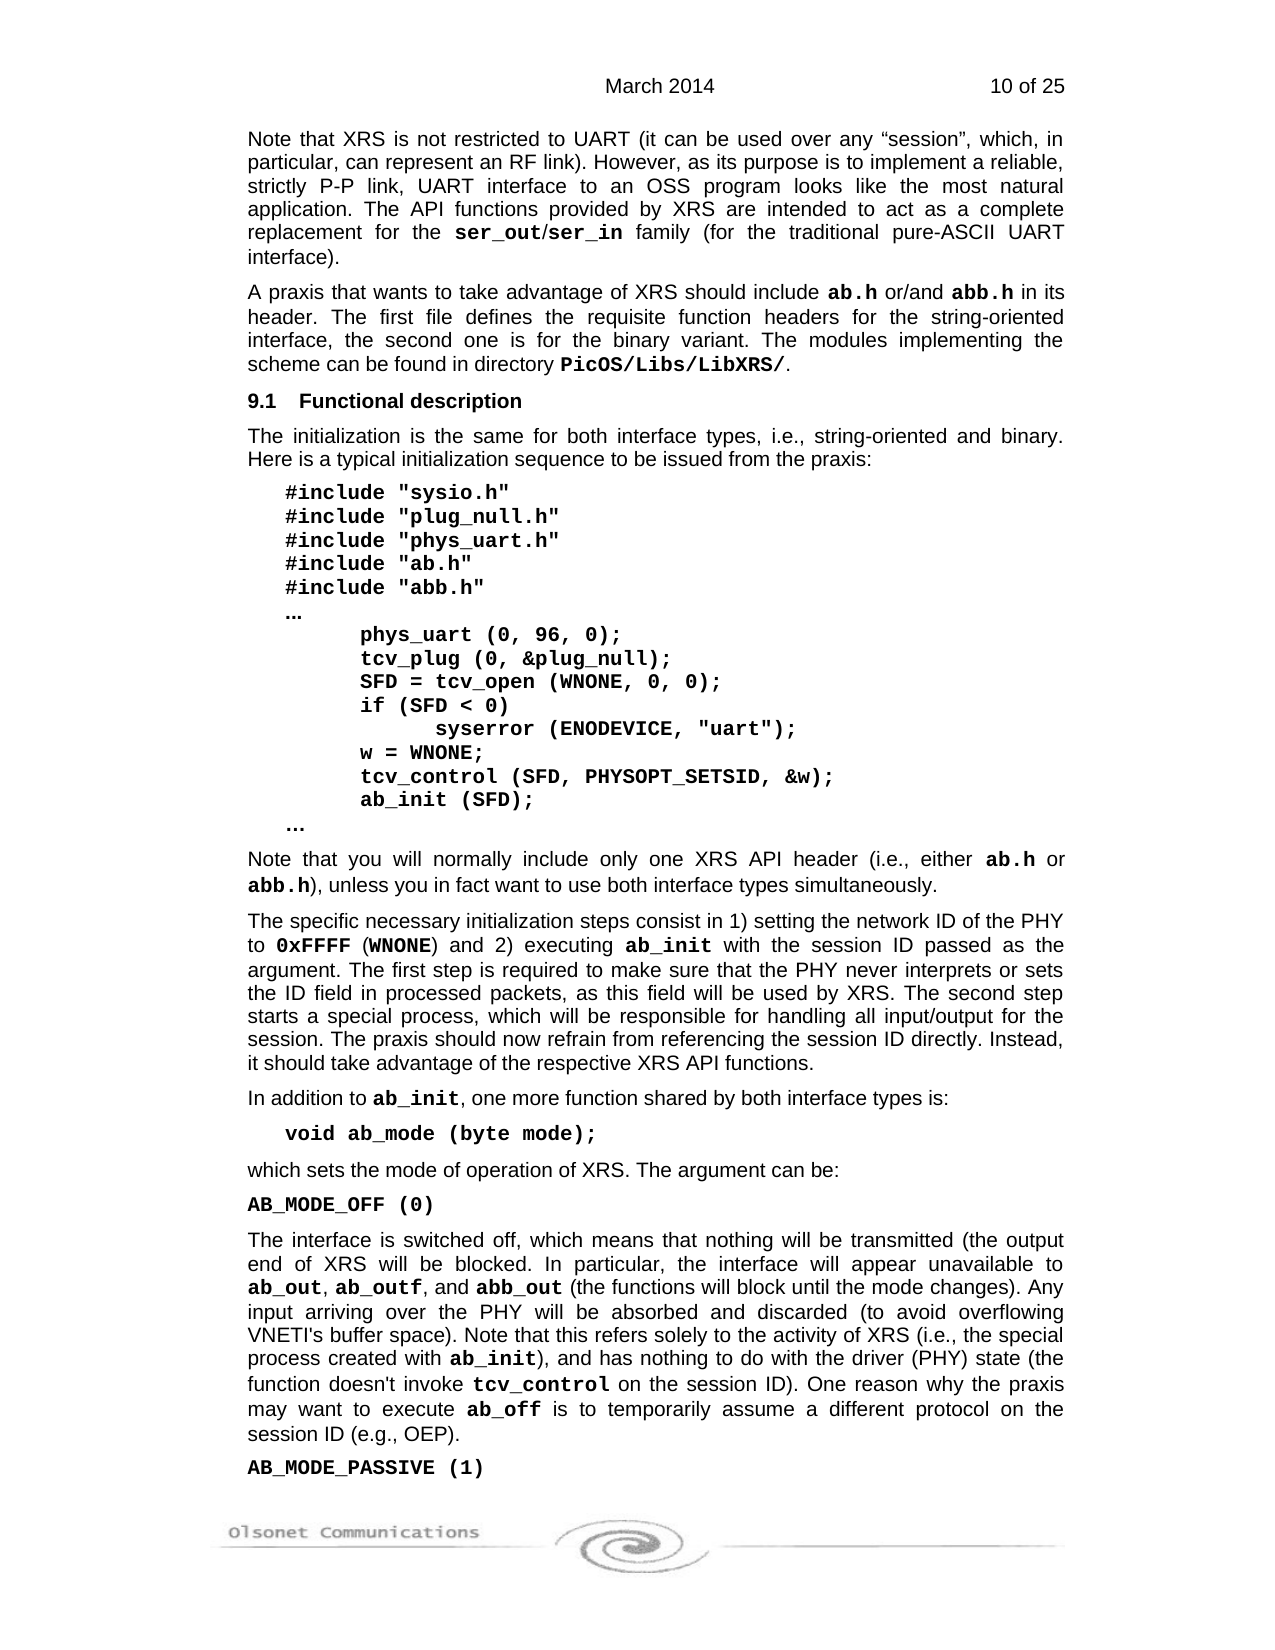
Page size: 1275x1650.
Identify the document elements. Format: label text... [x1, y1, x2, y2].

text ... [285, 601, 1065, 624]
text if (SFD < 0) [285, 695, 1065, 718]
text AB_MODE_PASSIVE (1) [247, 1457, 1065, 1481]
subtitle Functional description [247, 389, 1065, 412]
text In addition to ab_init, one more function shared by both interface types is: [247, 1086, 1065, 1111]
text tcv_control (SFD, PHYSOPT_SETSID, &w); [285, 766, 1065, 789]
text A praxis that wants to take advantage of XRS should include ab.h or/and abb.h in its header. The first file defines the requisite function headers for the string-oriented interface, the second one is for the binary variant. The modules implementing the scheme can be found in directory PicOS/Libs/LibXRS/. [247, 281, 1065, 377]
text which sets the mode of operation of XRS. The argument can be: [247, 1158, 1065, 1182]
text ab_init (SFD); [285, 789, 1065, 813]
text phys_uart (0, 96, 0); [285, 624, 1065, 647]
text The specific necessary initialization steps consist in 1) setting the network ID of the PHY to 0xFFFF (WNONE) and 2) executing ab_init with the session ID passed as the argument. The first step is required to make sure that the PHY never interprets or sets the ID field in processed packets, as this field will be used by XRS. The second step starts a special process, which will be responsible for handling all input/output for the session. The praxis should now refrain from referencing the session ID directly. Instead, it should take advantage of the respective XRS API functions. [247, 910, 1065, 1074]
text SFD = tcv_open (WNONE, 0, 0); [285, 671, 1065, 695]
text Note that XRS is not restricted to UART (it can be used over any “session”, which, in particular, can represent an RF link). However, as its purpose is to implement a reliable, strictly P-P link, UART interface to an OSS program looks like the most natural application. The API functions provided by XRS are intended to act as a complete replacement for the ser_out/ser_in family (for the traditional pure-ASCII UART interface). [247, 128, 1065, 269]
text #include "sysio.h" [285, 482, 1065, 506]
text #include "phys_uart.h" [285, 530, 1065, 553]
text syserror (ENODEVICE, "uart"); [285, 718, 1065, 742]
text AB_MODE_OFF (0) [247, 1193, 1065, 1217]
text The interface is switched off, which means that nothing will be transmitted (the output end of XRS will be blocked. In particular, the interface will appear unavailable to ab_out, ab_outf, and abb_out (the functions will block until the mode changes). Any input arriving over the PHY will be absorbed and discarded (to avoid overflowing VNETI's buffer space). Note that this refers solely to the activity of XRS (i.e., the special process created with ab_init), and has nothing to do with the driver (PHY) state (the function doesn't invoke tcv_control on the session ID). One reason why the praxis may want to execute ab_off is to temporarily assume a different protocol on the session ID (e.g., OEP). [247, 1229, 1065, 1446]
text w = WNONE; [285, 742, 1065, 766]
picture [210, 1504, 1065, 1596]
text … [285, 813, 1065, 836]
text void ab_mode (byte mode); [285, 1123, 1065, 1147]
text #include "ab.h" [285, 553, 1065, 577]
text Note that you will normally include only one XRS API header (i.e., either ab.h or abb.h), unless you in fact want to use both interface types simultaneously. [247, 848, 1065, 898]
text tcv_plug (0, &plug_null); [285, 647, 1065, 671]
text #include "plug_null.h" [285, 506, 1065, 530]
text #include "abb.h" [285, 577, 1065, 601]
text The initialization is the same for both interface types, i.e., string-oriented and binary. Here is a typical initialization sequence to be issued from the praxis: [247, 424, 1065, 471]
